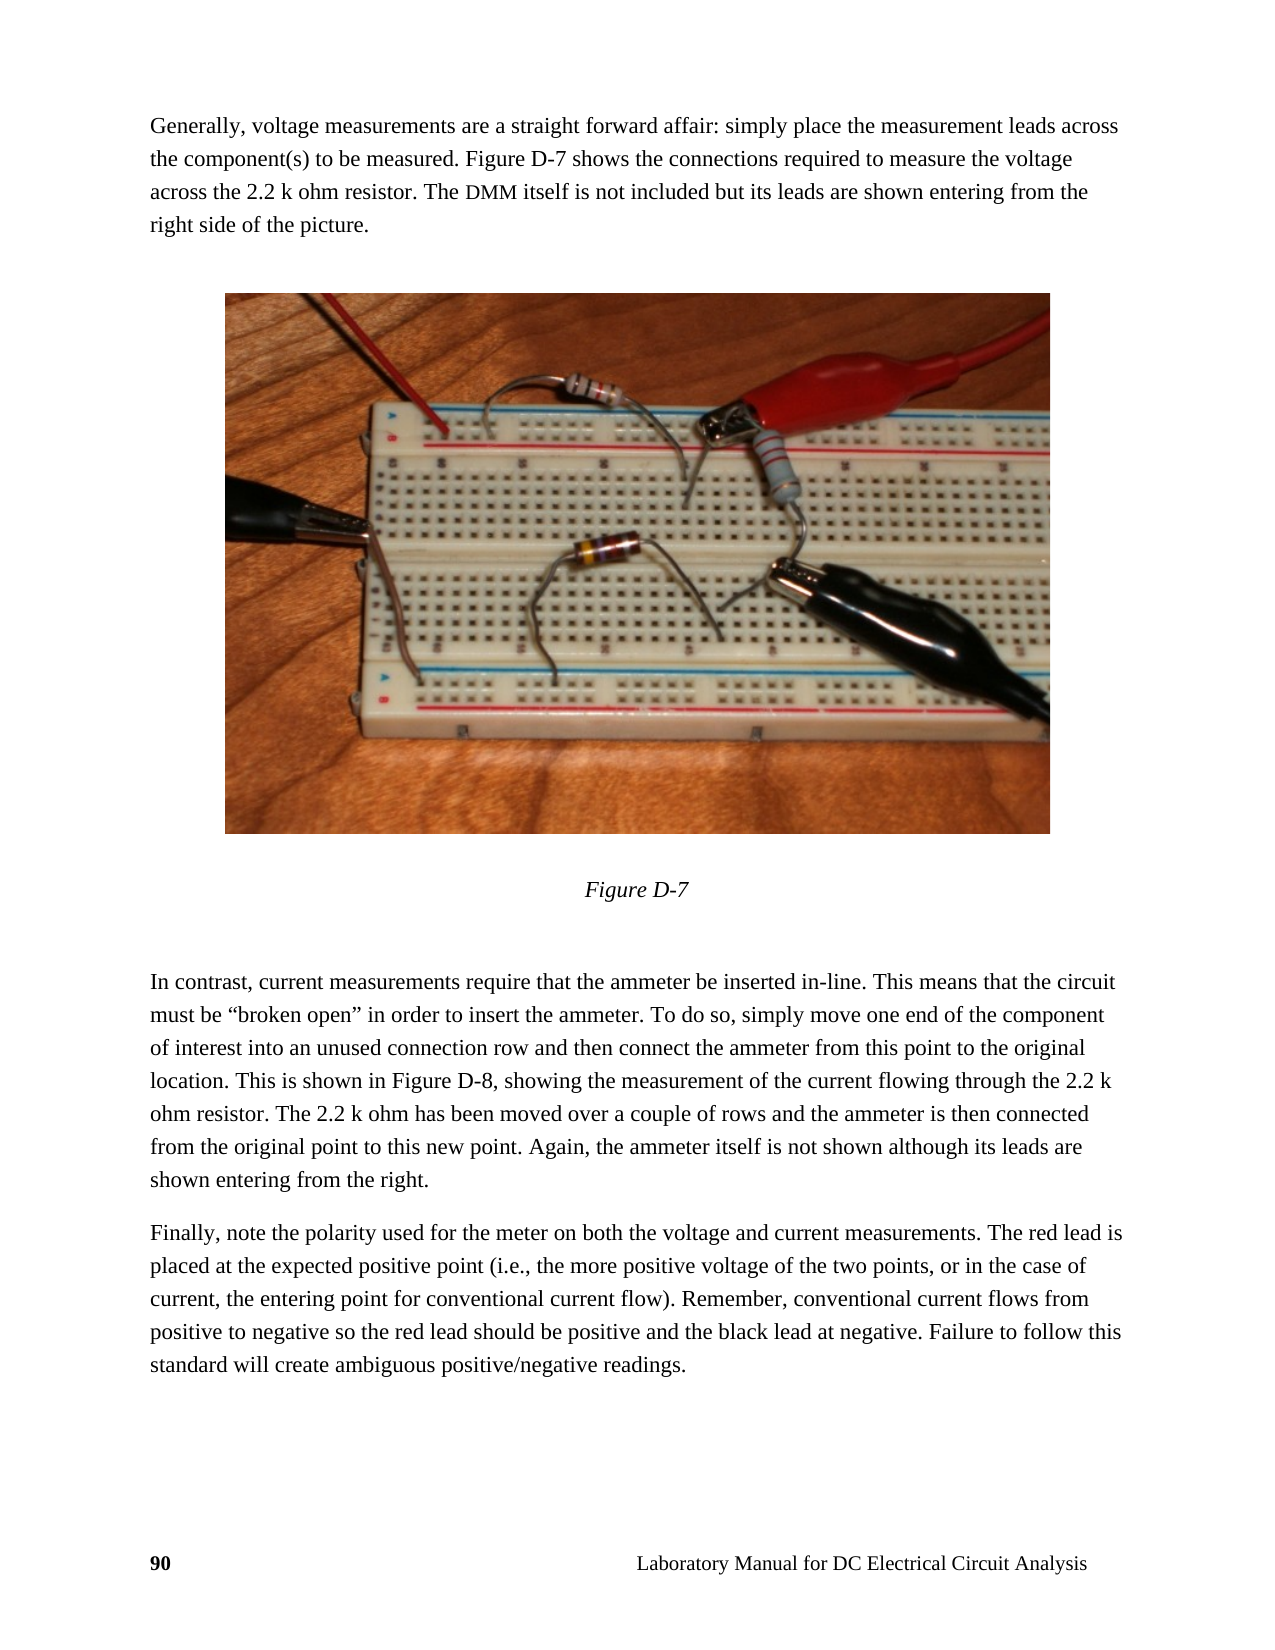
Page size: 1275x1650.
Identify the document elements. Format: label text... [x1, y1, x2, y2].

text Generally, voltage measurements are a straight forward affair: simply place the measurement leads across the component(s) to be measured. Figure D-7 shows the connections required to measure the voltage across the 2.2 k ohm resistor. The DMM itself is not included but its leads are shown entering from the right side of the picture. [150, 112, 1125, 238]
text In contrast, current measurements require that the ammeter be inserted in-line. This means that the circuit must be “broken open” in order to insert the ammeter. To do so, simply move one end of the component of interest into an unused connection row and then connect the ammeter from this point to the original location. This is shown in Figure D-8, showing the measurement of the current flowing through the 2.2 k ohm resistor. The 2.2 k ohm has been moved over a couple of rows and the ammeter is then connected from the original point to this new point. Again, the ammeter itself is not shown although its leads are shown entering from the right. [150, 968, 1125, 1192]
text Figure D-7 [150, 876, 1125, 902]
text Finally, note the polarity used for the meter on both the voltage and current measurements. The red lead is placed at the expected positive point (i.e., the more positive voltage of the two points, or in the case of current, the entering point for conventional current flow). Remember, conventional current flows from positive to negative so the red lead should be positive and the black lead at negative. Failure to follow this standard will create ambiguous positive/negative readings. [150, 1219, 1125, 1377]
picture [225, 293, 1050, 834]
